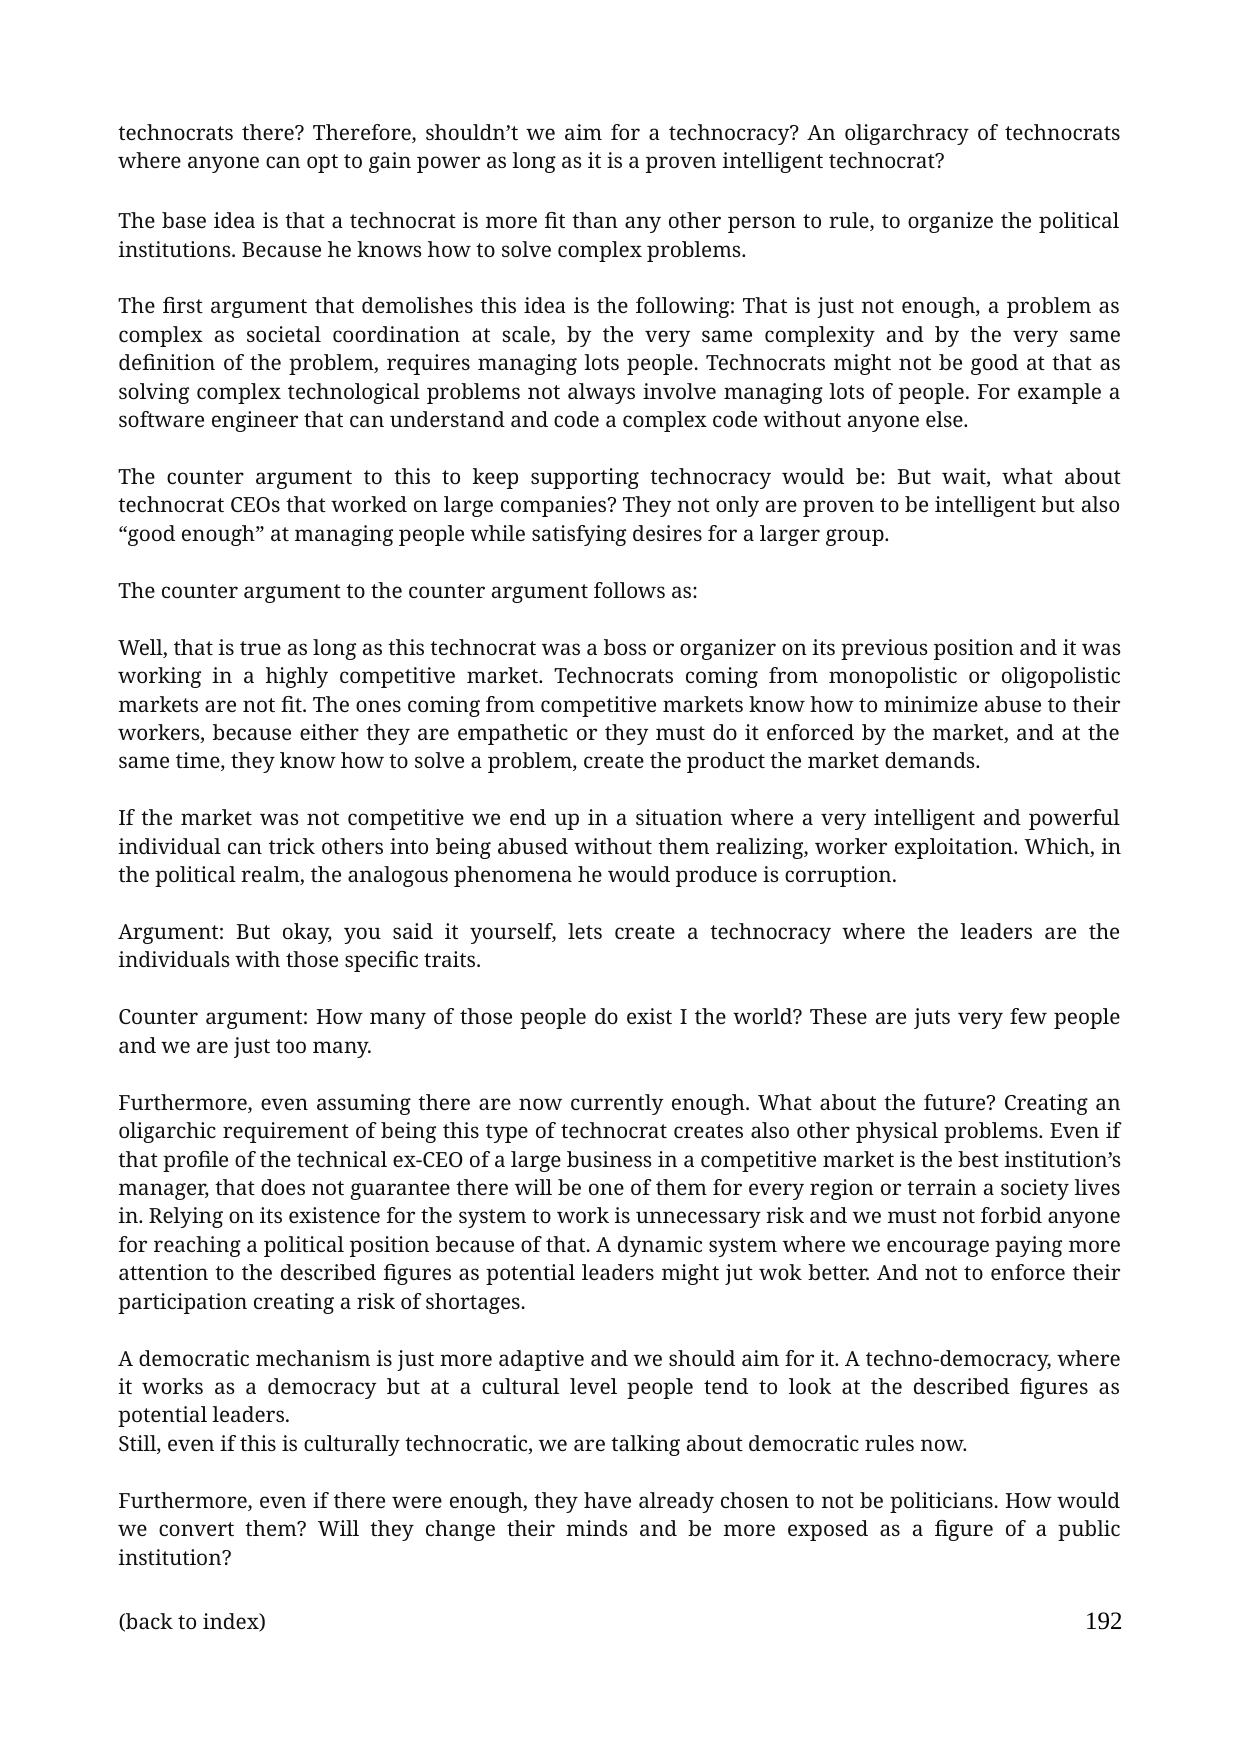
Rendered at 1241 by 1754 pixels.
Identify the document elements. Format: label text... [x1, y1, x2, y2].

text Furthermore, even if there were enough, they have already chosen to not be politicians. How would we convert them? Will they change their minds and be more exposed as a figure of a public institution? [118, 1486, 1122, 1571]
text A democratic mechanism is just more adaptive and we should aim for it. A techno-democracy, where it works as a democracy but at a cultural level people tend to look at the described figures as potential leaders. [118, 1344, 1122, 1429]
text The counter argument to the counter argument follows as: [118, 576, 1122, 604]
text Still, even if this is culturally technocratic, we are talking about democratic rules now. [118, 1429, 1122, 1457]
text The first argument that demolishes this idea is the following: That is just not enough, a problem as complex as societal coordination at scale, by the very same complexity and by the very same definition of the problem, requires managing lots people. Technocrats might not be good at that as solving complex technological problems not always involve managing lots of people. For example a software engineer that can understand and code a complex code without anyone else. [118, 292, 1122, 434]
text The counter argument to this to keep supporting technocracy would be: But wait, what about technocrat CEOs that worked on large companies? They not only are proven to be intelligent but also “good enough” at managing people while satisfying desires for a larger group. [118, 462, 1122, 547]
text Well, that is true as long as this technocrat was a boss or organizer on its previous position and it was working in a highly competitive market. Technocrats coming from monopolistic or oligopolistic markets are not fit. The ones coming from competitive markets know how to minimize abuse to their workers, because either they are empathetic or they must do it enforced by the market, and at the same time, they know how to solve a problem, create the product the market demands. [118, 633, 1122, 775]
text If the market was not competitive we end up in a situation where a very intelligent and powerful individual can trick others into being abused without them realizing, worker exploitation. Which, in the political realm, the analogous phenomena he would produce is corruption. [118, 803, 1122, 889]
text Furthermore, even assuming there are now currently enough. What about the future? Creating an oligarchic requirement of being this type of technocrat creates also other physical problems. Even if that profile of the technical ex-CEO of a large business in a competitive market is the best institution’s manager, that does not guarantee there will be one of them for every region or terrain a society lives in. Relying on its existence for the system to work is unnecessary risk and we must not forbid anyone for reaching a political position because of that. A dynamic system where we encourage paying more attention to the described figures as potential leaders might jut wok better. And not to enforce their participation creating a risk of shortages. [118, 1088, 1122, 1315]
text Argument: But okay, you said it yourself, lets create a technocracy where the leaders are the individuals with those specific traits. [118, 917, 1122, 974]
text The base idea is that a technocrat is more fit than any other person to rule, to organize the political institutions. Because he knows how to solve complex problems. [118, 206, 1122, 263]
text Counter argument: How many of those people do exist I the world? These are juts very few people and we are just too many. [118, 1002, 1122, 1059]
text technocrats there? Therefore, shouldn’t we aim for a technocracy? An oligarchracy of technocrats where anyone can opt to gain power as long as it is a proven intelligent technocrat? [118, 118, 1122, 175]
